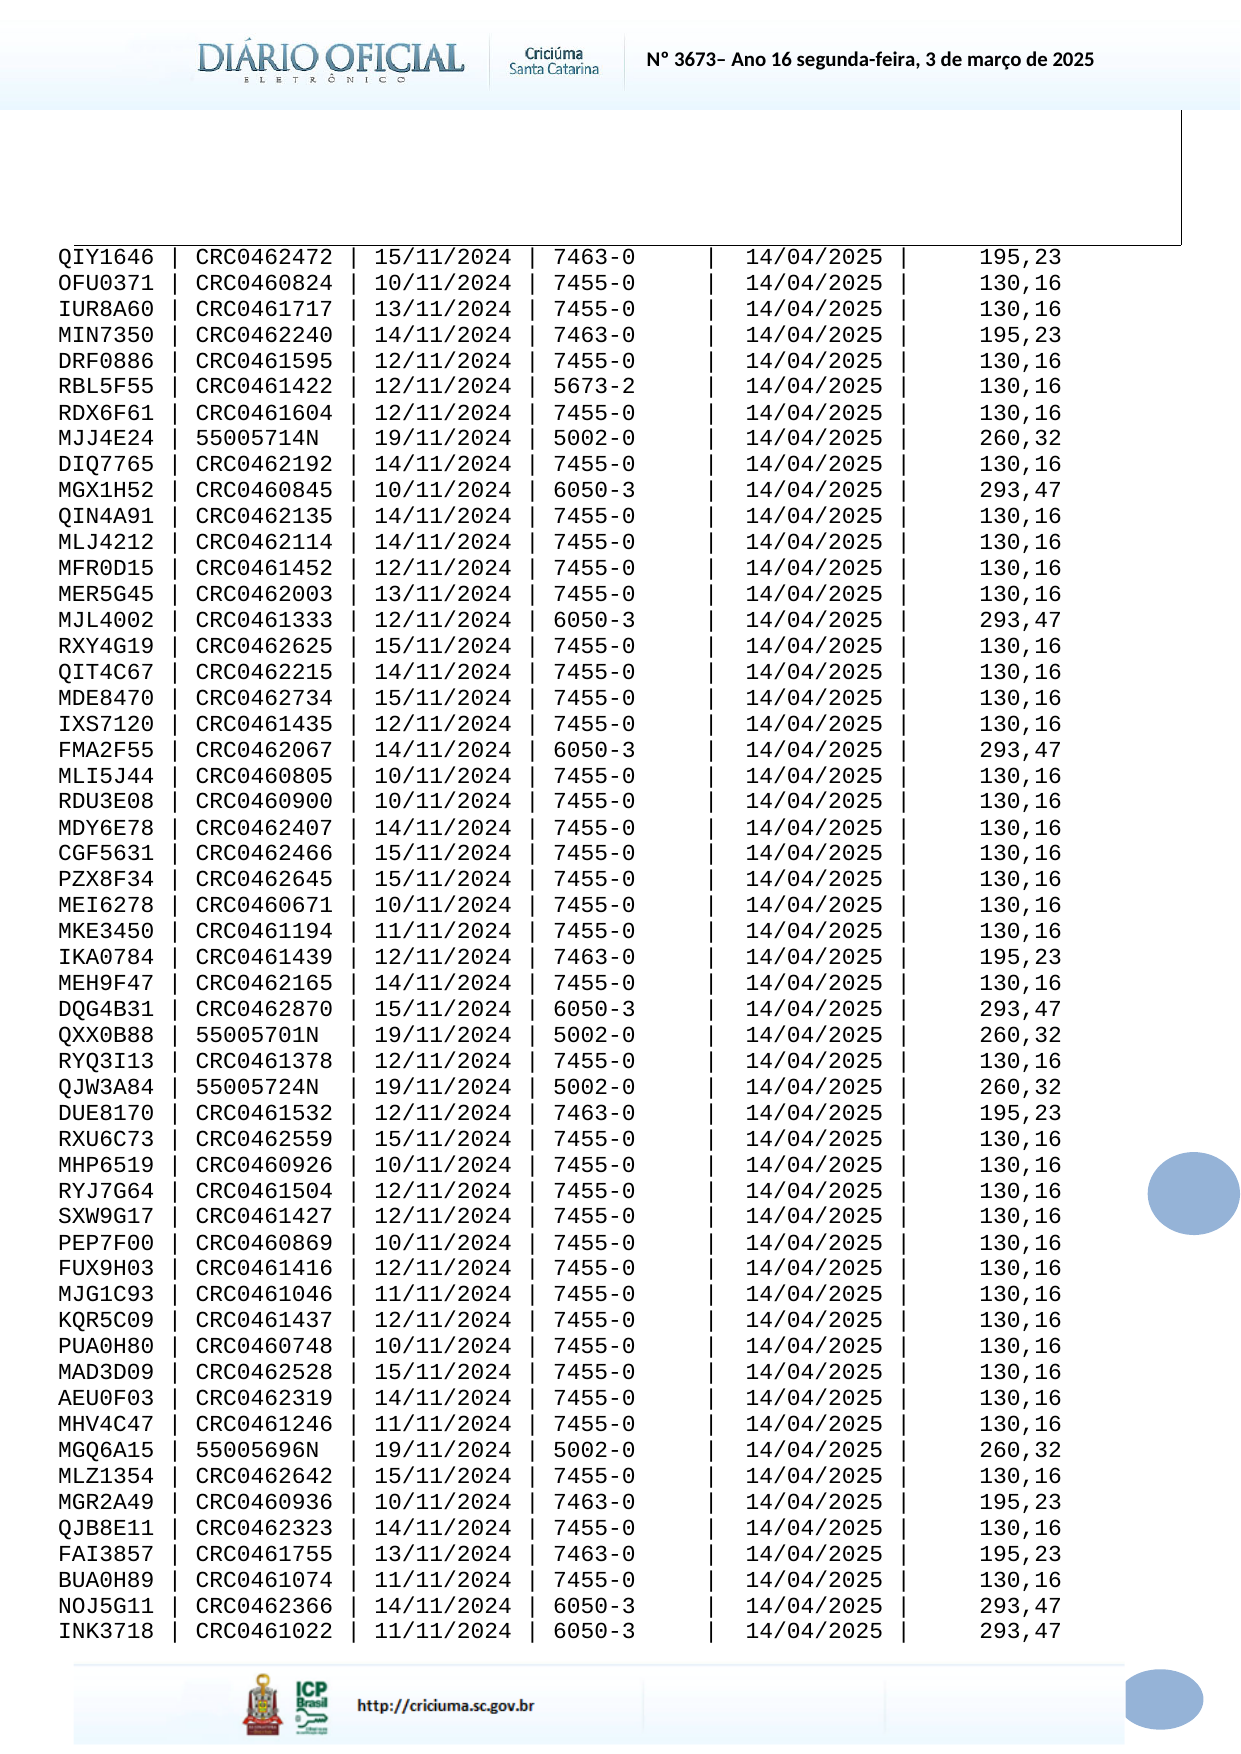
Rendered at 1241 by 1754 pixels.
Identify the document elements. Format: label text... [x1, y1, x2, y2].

text MGQ6A15 | 55005696N | 19/11/2024 | 5002-0 | 14/04/2025 | 260,32 [44, 1438, 1181, 1464]
text MDY6E78 | CRC0462407 | 14/11/2024 | 7455-0 | 14/04/2025 | 130,16 [44, 816, 1181, 842]
text DRF0886 | CRC0461595 | 12/11/2024 | 7455-0 | 14/04/2025 | 130,16 [44, 349, 1181, 375]
text CGF5631 | CRC0462466 | 15/11/2024 | 7455-0 | 14/04/2025 | 130,16 [44, 842, 1181, 868]
text RDU3E08 | CRC0460900 | 10/11/2024 | 7455-0 | 14/04/2025 | 130,16 [44, 790, 1181, 816]
text MLJ4212 | CRC0462114 | 14/11/2024 | 7455-0 | 14/04/2025 | 130,16 [44, 531, 1181, 556]
text FUX9H03 | CRC0461416 | 12/11/2024 | 7455-0 | 14/04/2025 | 130,16 [44, 1257, 1181, 1283]
text SXW9G17 | CRC0461427 | 12/11/2024 | 7455-0 | 14/04/2025 | 130,16 [44, 1205, 1171, 1231]
text QIY1646 | CRC0462472 | 15/11/2024 | 7463-0 | 14/04/2025 | 195,23 [44, 245, 1181, 271]
text RXY4G19 | CRC0462625 | 15/11/2024 | 7455-0 | 14/04/2025 | 130,16 [44, 634, 1181, 660]
text QIT4C67 | CRC0462215 | 14/11/2024 | 7455-0 | 14/04/2025 | 130,16 [44, 660, 1181, 686]
text AEU0F03 | CRC0462319 | 14/11/2024 | 7455-0 | 14/04/2025 | 130,16 [44, 1386, 1181, 1412]
text MGR2A49 | CRC0460936 | 10/11/2024 | 7463-0 | 14/04/2025 | 195,23 [44, 1490, 1181, 1516]
text MJJ4E24 | 55005714N | 19/11/2024 | 5002-0 | 14/04/2025 | 260,32 [44, 427, 1181, 453]
text IKA0784 | CRC0461439 | 12/11/2024 | 7463-0 | 14/04/2025 | 195,23 [44, 946, 1181, 971]
text NOJ5G11 | CRC0462366 | 14/11/2024 | 6050-3 | 14/04/2025 | 293,47 [44, 1594, 1181, 1620]
text PEP7F00 | CRC0460869 | 10/11/2024 | 7455-0 | 14/04/2025 | 130,16 [44, 1231, 1181, 1257]
text FMA2F55 | CRC0462067 | 14/11/2024 | 6050-3 | 14/04/2025 | 293,47 [44, 738, 1181, 764]
text MJG1C93 | CRC0461046 | 11/11/2024 | 7455-0 | 14/04/2025 | 130,16 [44, 1283, 1181, 1309]
text MER5G45 | CRC0462003 | 13/11/2024 | 7455-0 | 14/04/2025 | 130,16 [44, 582, 1181, 608]
text KQR5C09 | CRC0461437 | 12/11/2024 | 7455-0 | 14/04/2025 | 130,16 [44, 1309, 1181, 1334]
text MIN7350 | CRC0462240 | 14/11/2024 | 7463-0 | 14/04/2025 | 195,23 [44, 323, 1181, 349]
text IUR8A60 | CRC0461717 | 13/11/2024 | 7455-0 | 14/04/2025 | 130,16 [44, 297, 1181, 323]
text MEI6278 | CRC0460671 | 10/11/2024 | 7455-0 | 14/04/2025 | 130,16 [44, 894, 1181, 919]
text MLI5J44 | CRC0460805 | 10/11/2024 | 7455-0 | 14/04/2025 | 130,16 [44, 764, 1181, 790]
text MGX1H52 | CRC0460845 | 10/11/2024 | 6050-3 | 14/04/2025 | 293,47 [44, 479, 1181, 504]
text QJB8E11 | CRC0462323 | 14/11/2024 | 7455-0 | 14/04/2025 | 130,16 [44, 1516, 1181, 1542]
text MHV4C47 | CRC0461246 | 11/11/2024 | 7455-0 | 14/04/2025 | 130,16 [44, 1412, 1181, 1438]
text MJL4002 | CRC0461333 | 12/11/2024 | 6050-3 | 14/04/2025 | 293,47 [44, 608, 1181, 634]
text PZX8F34 | CRC0462645 | 15/11/2024 | 7455-0 | 14/04/2025 | 130,16 [44, 868, 1181, 894]
text MHP6519 | CRC0460926 | 10/11/2024 | 7455-0 | 14/04/2025 | 130,16 [44, 1153, 1180, 1179]
text RYJ7G64 | CRC0461504 | 12/11/2024 | 7455-0 | 14/04/2025 | 130,16 [44, 1179, 1150, 1205]
text IXS7120 | CRC0461435 | 12/11/2024 | 7455-0 | 14/04/2025 | 130,16 [44, 712, 1181, 738]
text QXX0B88 | 55005701N | 19/11/2024 | 5002-0 | 14/04/2025 | 260,32 [44, 1023, 1181, 1049]
text DIQ7765 | CRC0462192 | 14/11/2024 | 7455-0 | 14/04/2025 | 130,16 [44, 453, 1181, 479]
text RXU6C73 | CRC0462559 | 15/11/2024 | 7455-0 | 14/04/2025 | 130,16 [44, 1127, 1181, 1153]
text MEH9F47 | CRC0462165 | 14/11/2024 | 7455-0 | 14/04/2025 | 130,16 [44, 971, 1181, 997]
text FAI3857 | CRC0461755 | 13/11/2024 | 7463-0 | 14/04/2025 | 195,23 [44, 1542, 1181, 1568]
text RYQ3I13 | CRC0461378 | 12/11/2024 | 7455-0 | 14/04/2025 | 130,16 [44, 1049, 1181, 1075]
text MKE3450 | CRC0461194 | 11/11/2024 | 7455-0 | 14/04/2025 | 130,16 [44, 919, 1181, 946]
text RBL5F55 | CRC0461422 | 12/11/2024 | 5673-2 | 14/04/2025 | 130,16 [44, 375, 1181, 401]
text INK3718 | CRC0461022 | 11/11/2024 | 6050-3 | 14/04/2025 | 293,47 [44, 1620, 1181, 1646]
text QJW3A84 | 55005724N | 19/11/2024 | 5002-0 | 14/04/2025 | 260,32 [44, 1075, 1181, 1101]
text PUA0H80 | CRC0460748 | 10/11/2024 | 7455-0 | 14/04/2025 | 130,16 [44, 1334, 1181, 1361]
text RDX6F61 | CRC0461604 | 12/11/2024 | 7455-0 | 14/04/2025 | 130,16 [44, 401, 1181, 427]
text DQG4B31 | CRC0462870 | 15/11/2024 | 6050-3 | 14/04/2025 | 293,47 [44, 997, 1181, 1023]
text OFU0371 | CRC0460824 | 10/11/2024 | 7455-0 | 14/04/2025 | 130,16 [44, 271, 1181, 297]
text MFR0D15 | CRC0461452 | 12/11/2024 | 7455-0 | 14/04/2025 | 130,16 [44, 556, 1181, 582]
text DUE8170 | CRC0461532 | 12/11/2024 | 7463-0 | 14/04/2025 | 195,23 [44, 1101, 1181, 1127]
text MDE8470 | CRC0462734 | 15/11/2024 | 7455-0 | 14/04/2025 | 130,16 [44, 686, 1181, 712]
text BUA0H89 | CRC0461074 | 11/11/2024 | 7455-0 | 14/04/2025 | 130,16 [44, 1568, 1181, 1594]
text QIN4A91 | CRC0462135 | 14/11/2024 | 7455-0 | 14/04/2025 | 130,16 [44, 504, 1181, 531]
text MLZ1354 | CRC0462642 | 15/11/2024 | 7455-0 | 14/04/2025 | 130,16 [44, 1464, 1181, 1490]
text MAD3D09 | CRC0462528 | 15/11/2024 | 7455-0 | 14/04/2025 | 130,16 [44, 1361, 1181, 1386]
